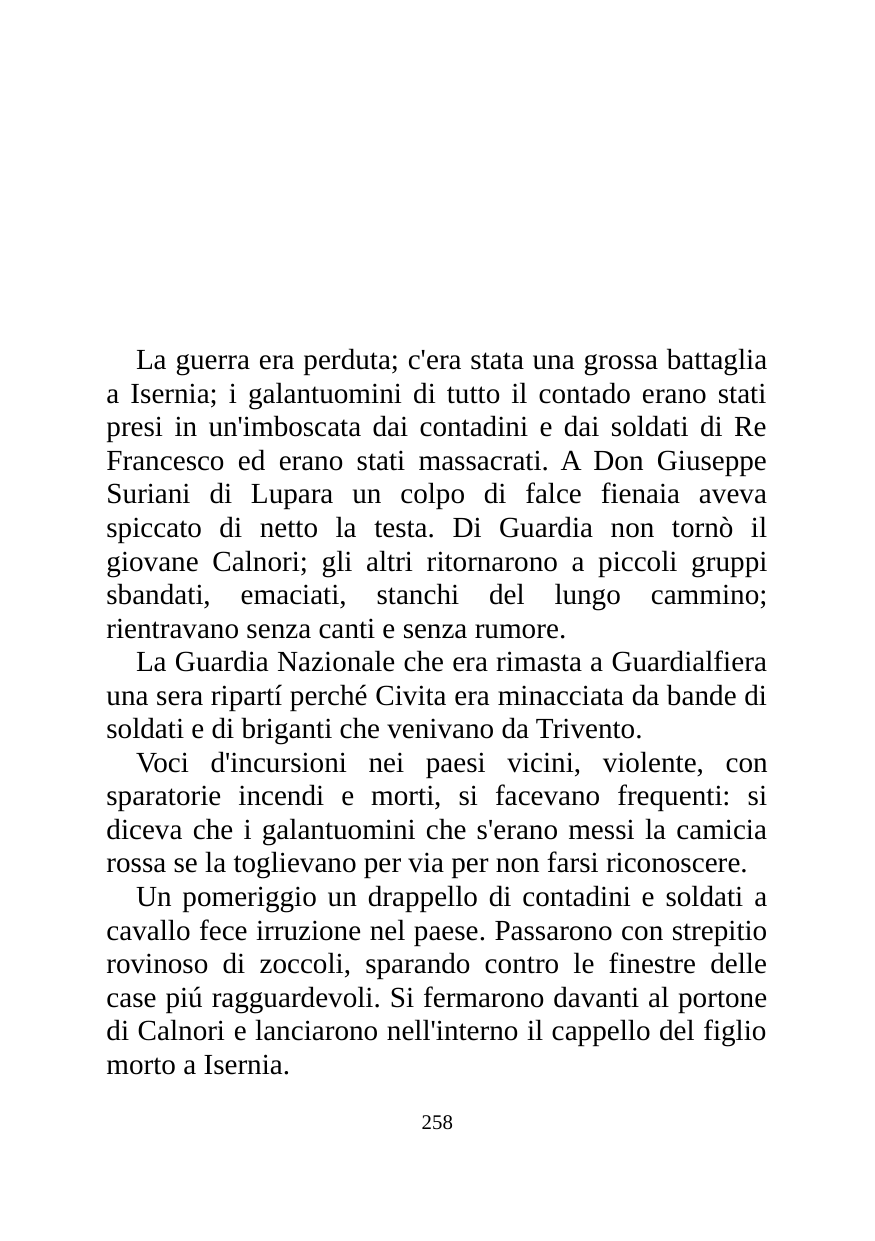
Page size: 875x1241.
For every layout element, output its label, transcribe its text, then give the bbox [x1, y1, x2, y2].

text Un pomeriggio un drappello di contadini e soldati a cavallo fece irruzione nel paese. Passarono con strepitio rovinoso di zoccoli, sparando contro le finestre delle case piú ragguardevoli. Si fermarono davanti al portone di Calnori e lanciarono nell'interno il cappello del figlio morto a Isernia. [106, 879, 768, 1080]
text La Guardia Nazionale che era rimasta a Guardialfiera una sera ripartí perché Civita era minacciata da bande di soldati e di briganti che venivano da Trivento. [106, 644, 768, 745]
text La guerra era perduta; c'era stata una grossa battaglia a Isernia; i galantuomini di tutto il contado erano stati presi in un'imboscata dai contadini e dai soldati di Re Francesco ed erano stati massacrati. A Don Giuseppe Suriani di Lupara un colpo di falce fienaia aveva spiccato di netto la testa. Di Guardia non tornò il giovane Calnori; gli altri ritornarono a piccoli gruppi sbandati, emaciati, stanchi del lungo cammino; rientravano senza canti e senza rumore. [106, 342, 768, 644]
text Voci d'incursioni nei paesi vicini, violente, con sparatorie incendi e morti, si facevano frequenti: si diceva che i galantuomini che s'erano messi la camicia rossa se la toglievano per via per non farsi riconoscere. [106, 745, 768, 879]
